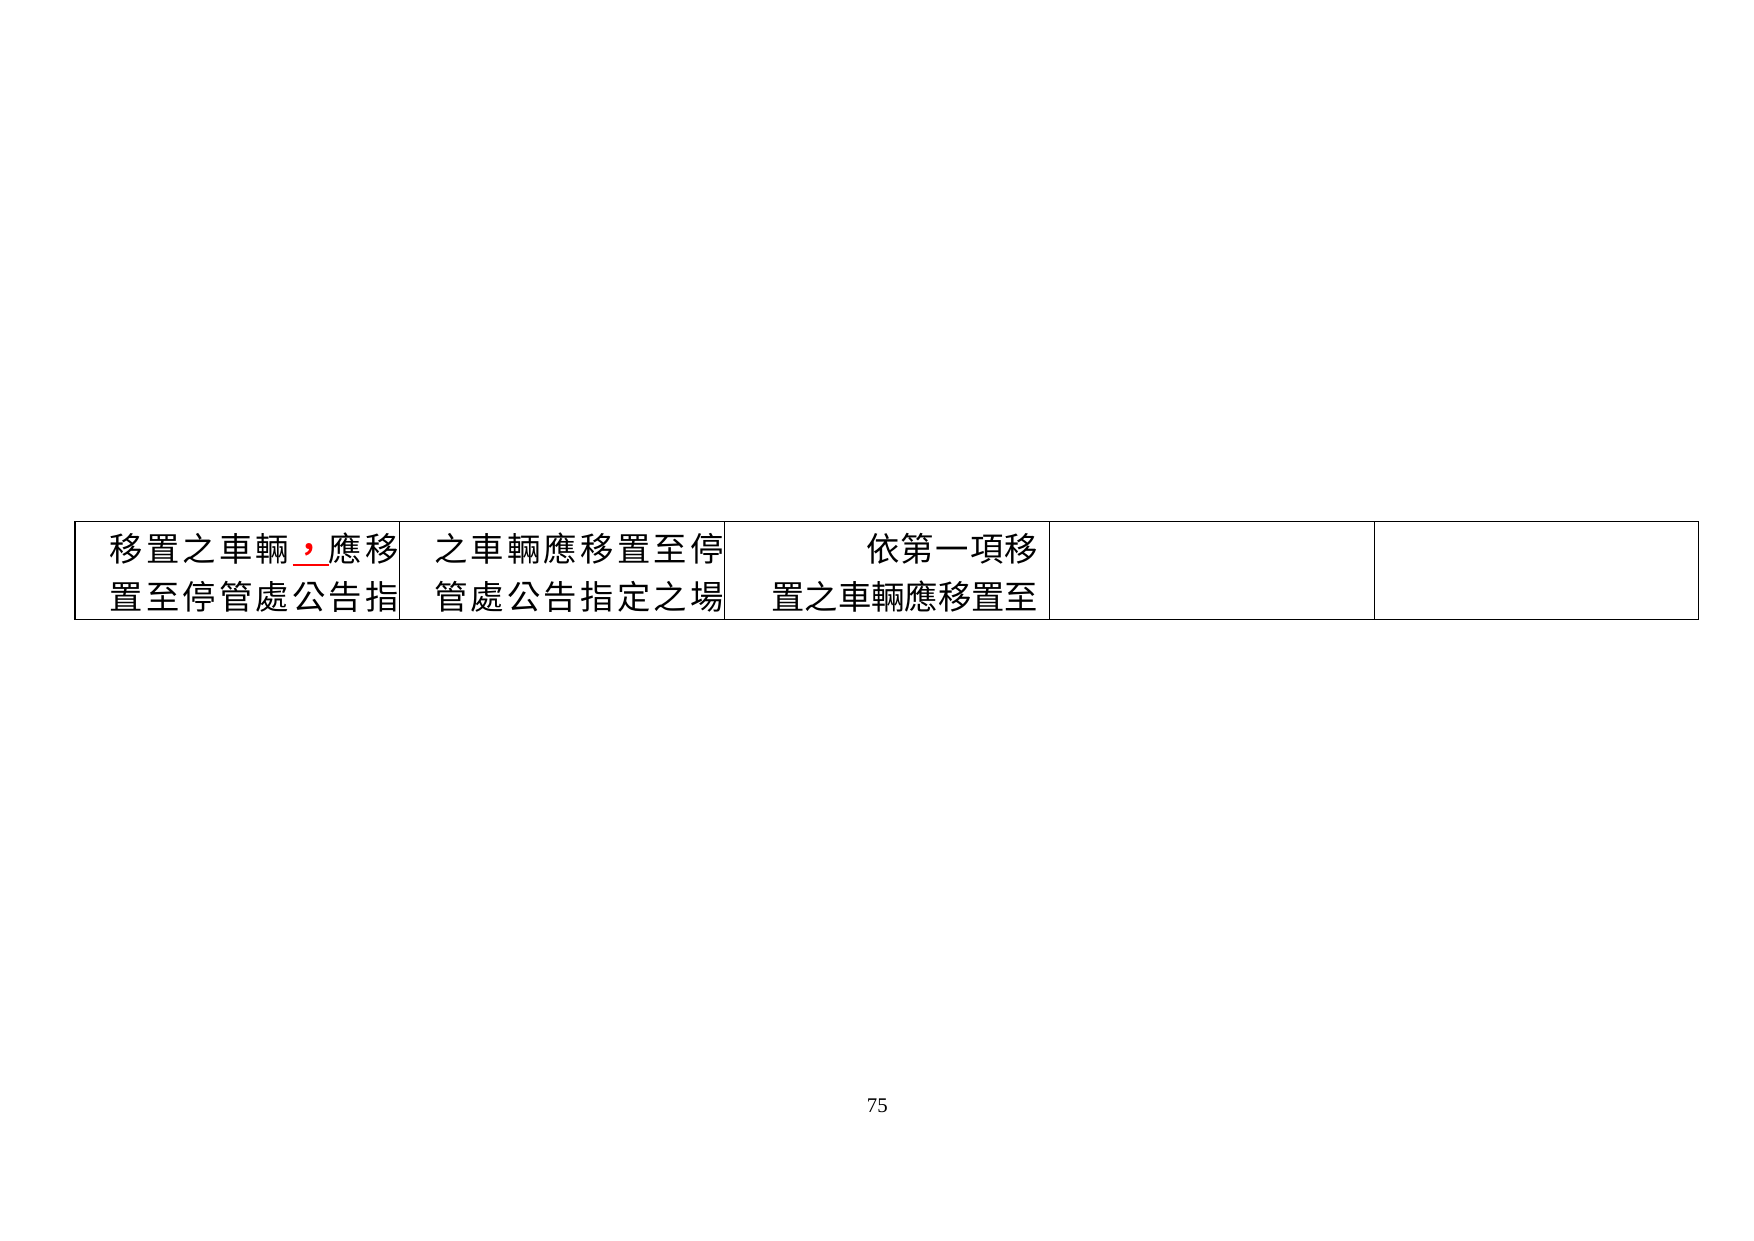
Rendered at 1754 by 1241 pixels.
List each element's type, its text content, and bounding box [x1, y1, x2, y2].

table_cell [1375, 522, 1698, 619]
table_cell 移置之車輛，應移置至停管處公告指 [76, 522, 399, 619]
table_cell 依第一項移置之車輛應移置至 [725, 522, 1049, 619]
table_cell [1050, 522, 1374, 619]
table_cell 之車輛應移置至停管處公告指定之場 [400, 522, 724, 619]
